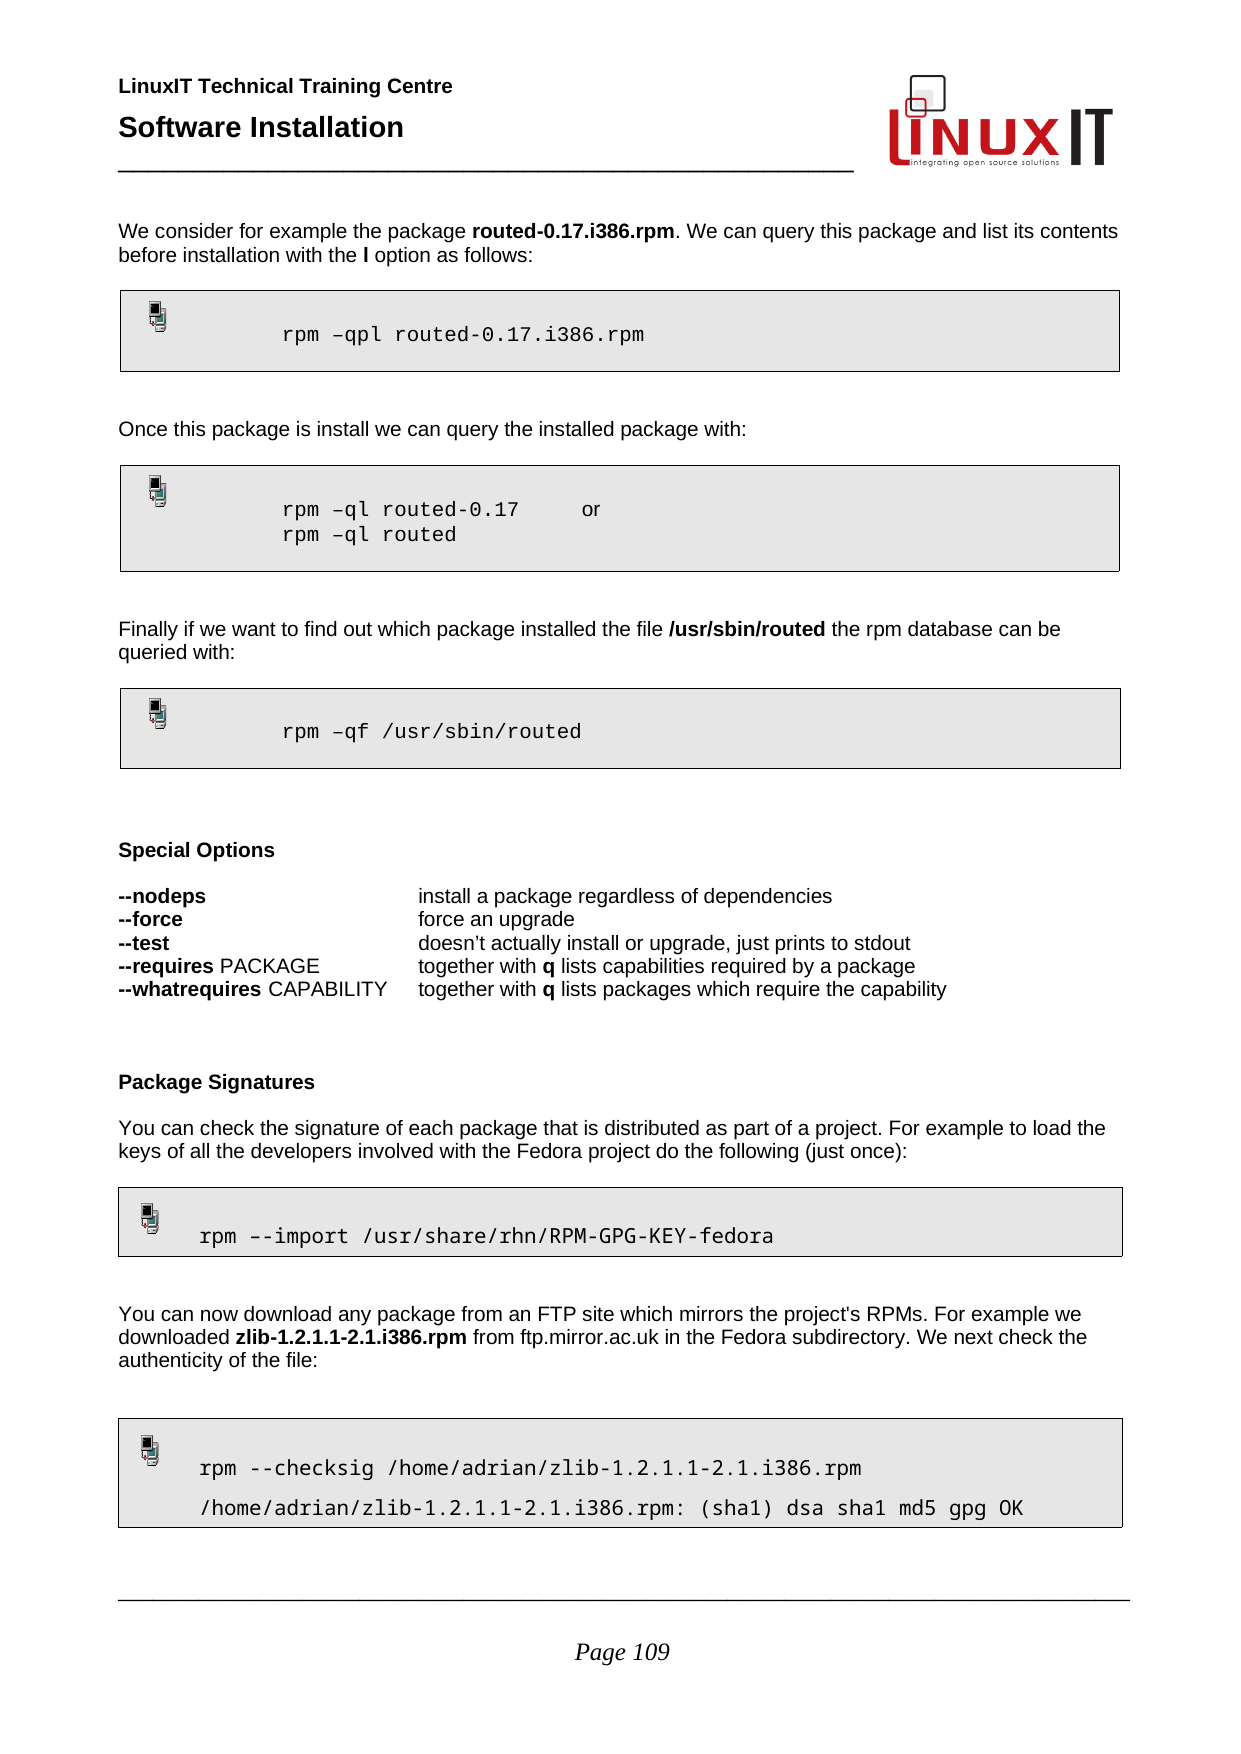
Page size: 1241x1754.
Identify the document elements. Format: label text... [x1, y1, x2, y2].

picture [140, 1433, 159, 1467]
text --force force an upgrade [118, 908, 1122, 931]
text --nodeps install a package regardless of dependencies [118, 885, 1122, 908]
table_cell /home/adrian/zlib-1.2.1.1-2.1.i386.rpm: (sha1) dsa sha1 md5 gpg OK [119, 1487, 1122, 1527]
text You can check the signature of each package that is distributed as part of a project. For example to load the keys of all the developers involved with the Fedora project do the following (just once): [118, 1117, 1122, 1163]
table_header rpm –-import /usr/share/rhn/RPM-GPG-KEY-fedora [119, 1188, 1122, 1256]
table_header rpm –ql routed-0.17 or rpm –ql routed [121, 466, 1119, 571]
text We consider for example the package routed-0.17.i386.rpm. We can query this package and list its contents before installation with the l option as follows: [118, 220, 1122, 267]
table_header rpm --checksig /home/adrian/zlib-1.2.1.1-2.1.i386.rpm [119, 1419, 1122, 1487]
text Once this package is install we can query the installed package with: [118, 418, 1122, 441]
text --requires PACKAGE together with q lists capabilities required by a package [118, 954, 1122, 978]
text You can now download any package from an FTP site which mirrors the project's RPMs. For example we downloaded zlib-1.2.1.1-2.1.i386.rpm from ftp.mirror.ac.uk in the Fedora subdirectory. We next check the authenticity of the file: [118, 1302, 1122, 1372]
table_header rpm –qf /usr/sbin/routed [121, 689, 1120, 768]
picture [140, 1201, 159, 1235]
text Finally if we want to find out which package installed the file /usr/sbin/routed the rpm database can be queried with: [118, 618, 1122, 664]
table_header rpm –qpl routed-0.17.i386.rpm [121, 291, 1119, 371]
picture [148, 473, 167, 508]
picture [148, 696, 167, 730]
picture [889, 75, 1113, 169]
text Special Options [118, 838, 1122, 861]
text --whatrequires CAPABILITY together with q lists packages which require the capability [118, 978, 1122, 1001]
text Package Signatures [118, 1071, 1122, 1094]
picture [148, 299, 167, 333]
text --test doesn’t actually install or upgrade, just prints to stdout [118, 931, 1122, 954]
